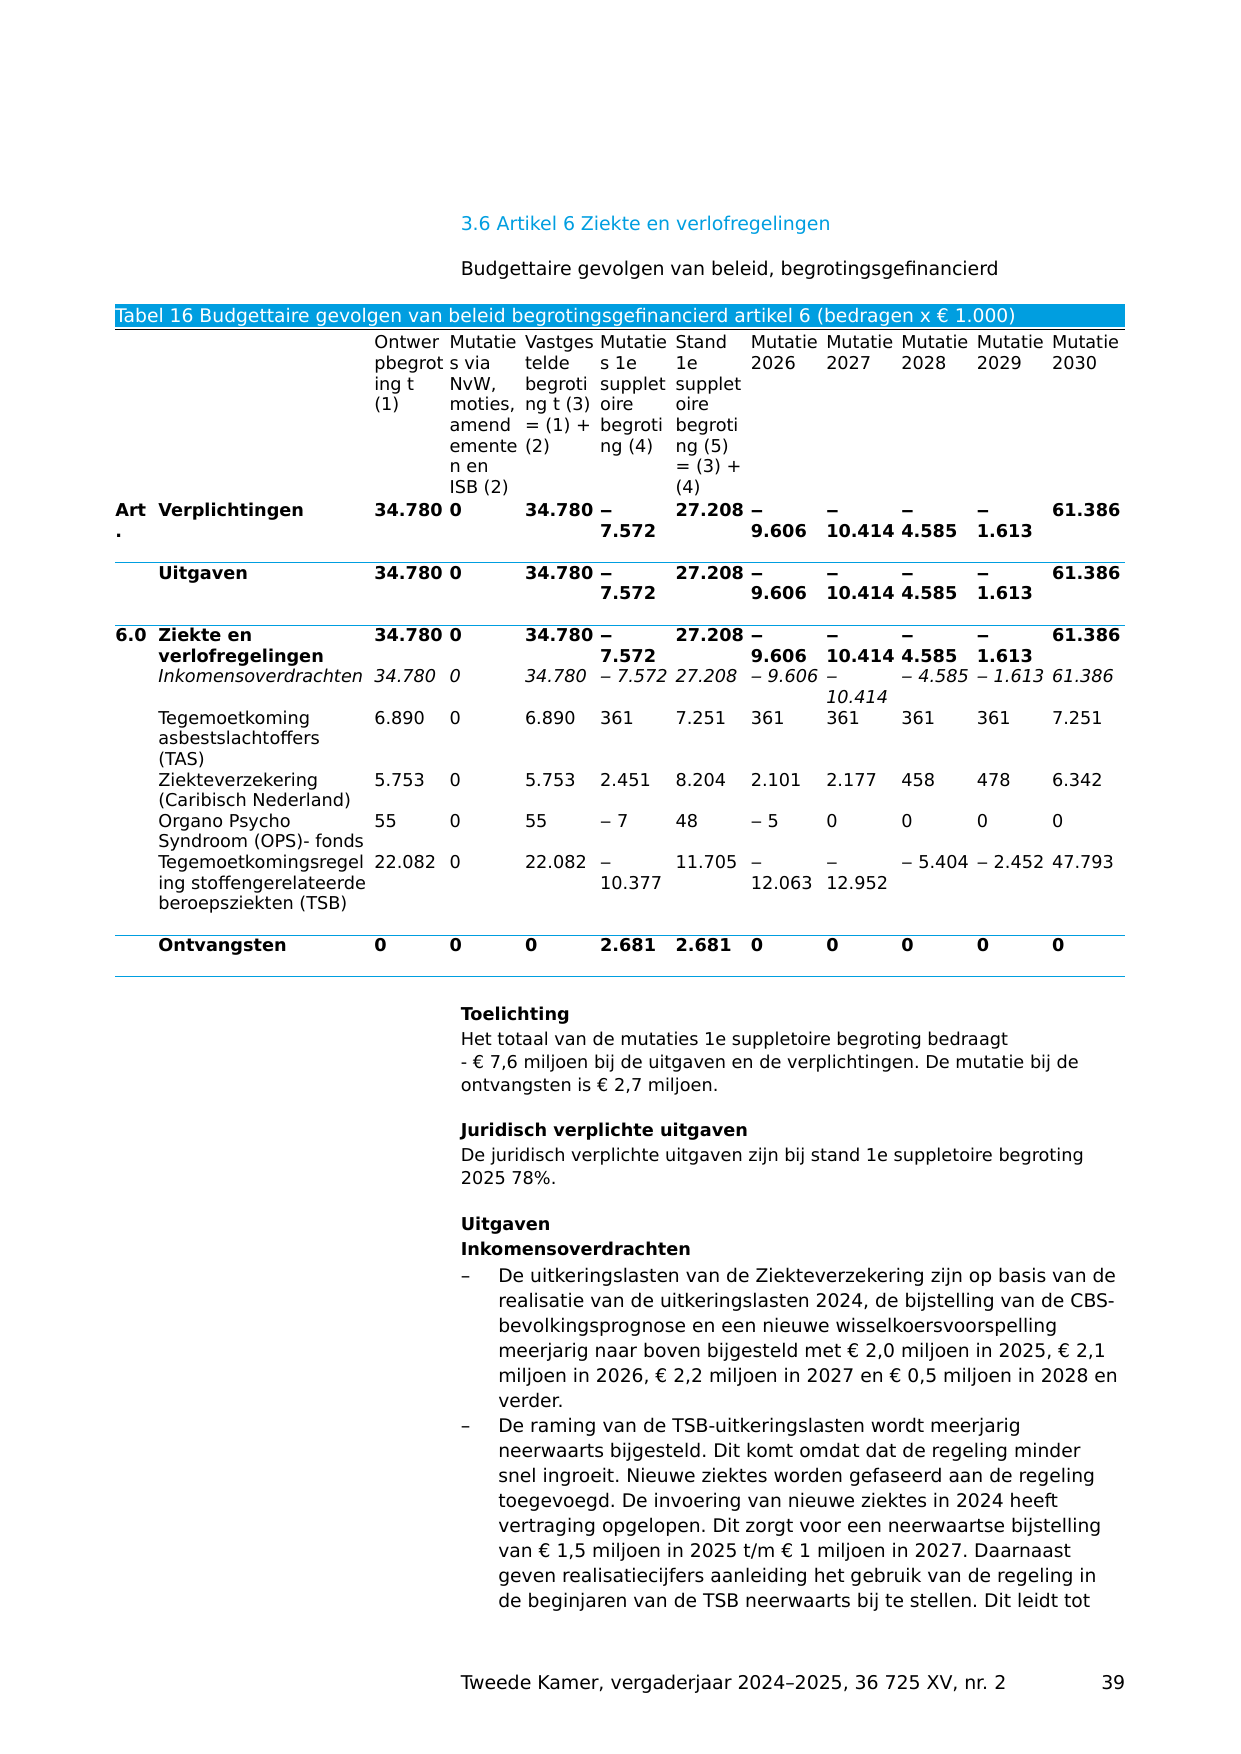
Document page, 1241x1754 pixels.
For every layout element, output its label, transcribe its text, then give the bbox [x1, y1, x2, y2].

table_cell ‒ 9.606 [748, 563, 823, 604]
table_cell [823, 604, 898, 624]
table_cell [673, 956, 748, 976]
table_cell 0 [898, 936, 974, 956]
table_cell [115, 914, 155, 934]
table_cell 0 [446, 666, 522, 708]
table_cell Ontwerpbegroting t (1) [371, 330, 446, 500]
table_cell 34.780 [371, 626, 446, 666]
table_cell 0 [446, 626, 522, 666]
text Het totaal van de mutaties 1e suppletoire begroting bedraagt - € 7,6 miljoen bij de uitgaven en de verplichtingen. De mutatie bij de ontvangsten is € 2,7 miljoen. [461, 1027, 1125, 1096]
table_cell 34.780 [522, 626, 597, 666]
table_cell ‒ 4.585 [898, 666, 974, 708]
table_cell [974, 956, 1049, 976]
table_cell [673, 914, 748, 934]
table_cell [597, 956, 672, 976]
table_cell Ziekteverzekering (Caribisch Nederland) [155, 770, 371, 811]
table_cell [597, 914, 672, 934]
table_cell [115, 666, 155, 708]
table_cell [748, 604, 823, 624]
table_cell 7.251 [673, 708, 748, 769]
text Inkomensoverdrachten [461, 1237, 1125, 1260]
table_cell [115, 936, 155, 956]
table_cell Ontvangsten [155, 936, 371, 956]
table_cell [446, 956, 522, 976]
table_cell Mutaties via NvW, moties, amendementen en ISB (2) [446, 330, 522, 500]
table_cell 0 [823, 811, 898, 852]
table_cell 478 [974, 770, 1049, 811]
table_cell 34.780 [522, 563, 597, 604]
table_cell 361 [898, 708, 974, 769]
table_cell 11.705 [673, 852, 748, 914]
table_cell [974, 542, 1049, 562]
table_cell [1049, 604, 1125, 624]
table_cell [155, 330, 371, 500]
list De uitkeringslasten van de Ziekteverzekering zijn op basis van de realisatie van de uitkeringslasten 2024, de bijstelling van de CBS-bevolkingsprognose en een nieuwe wisselkoersvoorspelling meerjarig naar boven bijgesteld met € 2,0 miljoen in 2025, € 2,1 miljoen in 2026, € 2,2 miljoen in 2027 en € 0,5 miljoen in 2028 en verder. [461, 1262, 1125, 1412]
table_cell ‒ 1.613 [974, 666, 1049, 708]
table_cell [974, 604, 1049, 624]
table_cell Tegemoetkomingsregeling stoffengerelateerde beroepsziekten (TSB) [155, 852, 371, 914]
table_cell 0 [446, 500, 522, 542]
table_cell 0 [446, 852, 522, 914]
table_cell 47.793 [1049, 852, 1125, 914]
table_cell Uitgaven [155, 563, 371, 604]
table_cell Tegemoetkoming asbestslachtoffers (TAS) [155, 708, 371, 769]
table_cell 0 [974, 811, 1049, 852]
table_cell 2.177 [823, 770, 898, 811]
table_cell 2.101 [748, 770, 823, 811]
table_cell 55 [522, 811, 597, 852]
table_cell [115, 770, 155, 811]
table_cell [597, 542, 672, 562]
table_cell [1049, 542, 1125, 562]
table_cell ‒ 1.613 [974, 500, 1049, 542]
table_cell 61.386 [1049, 563, 1125, 604]
table_cell Mutatie 2028 [898, 330, 974, 500]
table_cell 0 [446, 708, 522, 769]
text Juridisch verplichte uitgaven [461, 1118, 1125, 1141]
table_cell ‒ 9.606 [748, 500, 823, 542]
table_cell [155, 956, 371, 976]
table_cell 361 [748, 708, 823, 769]
table_cell [371, 914, 446, 934]
table_cell [597, 604, 672, 624]
table_cell 34.780 [371, 500, 446, 542]
table_cell 27.208 [673, 626, 748, 666]
table_cell [115, 811, 155, 852]
table_cell 22.082 [522, 852, 597, 914]
table_cell 48 [673, 811, 748, 852]
table_cell Art. [115, 500, 155, 542]
table_cell ‒ 9.606 [748, 666, 823, 708]
table_cell [155, 914, 371, 934]
table_cell 34.780 [522, 666, 597, 708]
table_cell 22.082 [371, 852, 446, 914]
table_cell 0 [823, 936, 898, 956]
table_cell 0 [446, 936, 522, 956]
table_cell ‒ 2.452 [974, 852, 1049, 914]
text Uitgaven [461, 1212, 1125, 1235]
table_cell 6.890 [371, 708, 446, 769]
table_cell [371, 604, 446, 624]
table_cell 6.890 [522, 708, 597, 769]
table_cell [115, 563, 155, 604]
table_cell [155, 604, 371, 624]
table_cell [823, 956, 898, 976]
title 3.6 Artikel 6 Ziekte en verlofregelingen [461, 213, 1125, 235]
table_cell Mutatie 2026 [748, 330, 823, 500]
table_cell ‒ 4.585 [898, 500, 974, 542]
table_cell [115, 542, 155, 562]
table_cell [748, 956, 823, 976]
table_cell 0 [1049, 936, 1125, 956]
table_cell ‒ 5 [748, 811, 823, 852]
table_cell [673, 542, 748, 562]
table_cell [898, 956, 974, 976]
table_cell [522, 604, 597, 624]
table_cell 0 [446, 770, 522, 811]
table_cell 8.204 [673, 770, 748, 811]
table_cell 27.208 [673, 500, 748, 542]
table_cell [522, 956, 597, 976]
table_cell [155, 542, 371, 562]
table_cell 7.251 [1049, 708, 1125, 769]
table_cell ‒ 12.063 [748, 852, 823, 914]
table_cell [1049, 956, 1125, 976]
table_cell 361 [823, 708, 898, 769]
table_cell ‒ 4.585 [898, 563, 974, 604]
table_cell 2.681 [597, 936, 672, 956]
table_cell Ziekte en verlofregelingen [155, 626, 371, 666]
table_cell 0 [446, 563, 522, 604]
table_cell [371, 542, 446, 562]
table_cell [898, 604, 974, 624]
table_cell Stand 1e suppletoire begroting (5) = (3) + (4) [673, 330, 748, 500]
table_cell [115, 708, 155, 769]
table_cell 34.780 [522, 500, 597, 542]
table_cell 361 [597, 708, 672, 769]
table_cell [446, 542, 522, 562]
table_cell ‒ 12.952 [823, 852, 898, 914]
table_cell Mutatie 2027 [823, 330, 898, 500]
table_cell 6.342 [1049, 770, 1125, 811]
table_cell 6.0 [115, 626, 155, 666]
table_cell [673, 604, 748, 624]
table_cell ‒ 7 [597, 811, 672, 852]
table_cell [115, 330, 155, 500]
table_cell [115, 956, 155, 976]
table_cell 0 [371, 936, 446, 956]
table_cell [898, 914, 974, 934]
table_cell 0 [748, 936, 823, 956]
table_cell ‒ 10.377 [597, 852, 672, 914]
table_cell ‒ 10.414 [823, 500, 898, 542]
table_cell ‒ 1.613 [974, 626, 1049, 666]
table_cell 61.386 [1049, 500, 1125, 542]
table_cell ‒ 7.572 [597, 500, 672, 542]
table_cell 5.753 [522, 770, 597, 811]
table_cell 2.451 [597, 770, 672, 811]
table_cell ‒ 5.404 [898, 852, 974, 914]
table_cell 27.208 [673, 563, 748, 604]
table_cell 0 [1049, 811, 1125, 852]
table_cell 34.780 [371, 666, 446, 708]
table_cell Vastgestelde begroting t (3) = (1) + (2) [522, 330, 597, 500]
table_cell 61.386 [1049, 626, 1125, 666]
table_cell Mutaties 1e suppletoire begroting (4) [597, 330, 672, 500]
table_cell [823, 914, 898, 934]
table_cell Verplichtingen [155, 500, 371, 542]
table_cell ‒ 4.585 [898, 626, 974, 666]
text Toelichting [461, 1002, 1125, 1025]
table_cell 61.386 [1049, 666, 1125, 708]
table_cell [115, 604, 155, 624]
table_cell [115, 852, 155, 914]
table_cell ‒ 10.414 [823, 626, 898, 666]
table_cell [522, 542, 597, 562]
table_cell 0 [974, 936, 1049, 956]
table_cell 2.681 [673, 936, 748, 956]
table_cell [1049, 914, 1125, 934]
table_cell ‒ 9.606 [748, 626, 823, 666]
table_cell Organo Psycho Syndroom (OPS)- fonds [155, 811, 371, 852]
table_cell [823, 542, 898, 562]
table_cell 55 [371, 811, 446, 852]
table_cell [446, 604, 522, 624]
table_cell [371, 956, 446, 976]
table_cell Mutatie 2029 [974, 330, 1049, 500]
table_cell [974, 914, 1049, 934]
table_cell [748, 542, 823, 562]
text De juridisch verplichte uitgaven zijn bij stand 1e suppletoire begroting 2025 78%. [461, 1143, 1125, 1189]
table_cell 34.780 [371, 563, 446, 604]
title Budgettaire gevolgen van beleid, begrotingsgefinancierd [461, 258, 1125, 280]
table_cell Mutatie 2030 [1049, 330, 1125, 500]
table_cell [748, 914, 823, 934]
table_cell 0 [898, 811, 974, 852]
table_cell 361 [974, 708, 1049, 769]
table_cell [898, 542, 974, 562]
table_cell ‒ 10.414 [823, 563, 898, 604]
table_cell ‒ 7.572 [597, 666, 672, 708]
table_cell 458 [898, 770, 974, 811]
table_cell 27.208 [673, 666, 748, 708]
table_cell 0 [446, 811, 522, 852]
table_cell 0 [522, 936, 597, 956]
table_cell [522, 914, 597, 934]
table_cell ‒ 1.613 [974, 563, 1049, 604]
table_cell ‒ 7.572 [597, 563, 672, 604]
list De raming van de TSB-uitkeringslasten wordt meerjarig neerwaarts bijgesteld. Dit komt omdat dat de regeling minder snel ingroeit. Nieuwe ziektes worden gefaseerd aan de regeling toegevoegd. De invoering van nieuwe ziektes in 2024 heeft vertraging opgelopen. Dit zorgt voor een neerwaartse bijstelling van € 1,5 miljoen in 2025 t/m € 1 miljoen in 2027. Daarnaast geven realisatiecijfers aanleiding het gebruik van de regeling in de beginjaren van de TSB neerwaarts bij te stellen. Dit leidt tot [461, 1412, 1125, 1612]
table_cell ‒ 10.414 [823, 666, 898, 708]
table_cell [446, 914, 522, 934]
table_cell 5.753 [371, 770, 446, 811]
table_cell ‒ 7.572 [597, 626, 672, 666]
table_cell Inkomensoverdrachten [155, 666, 371, 708]
